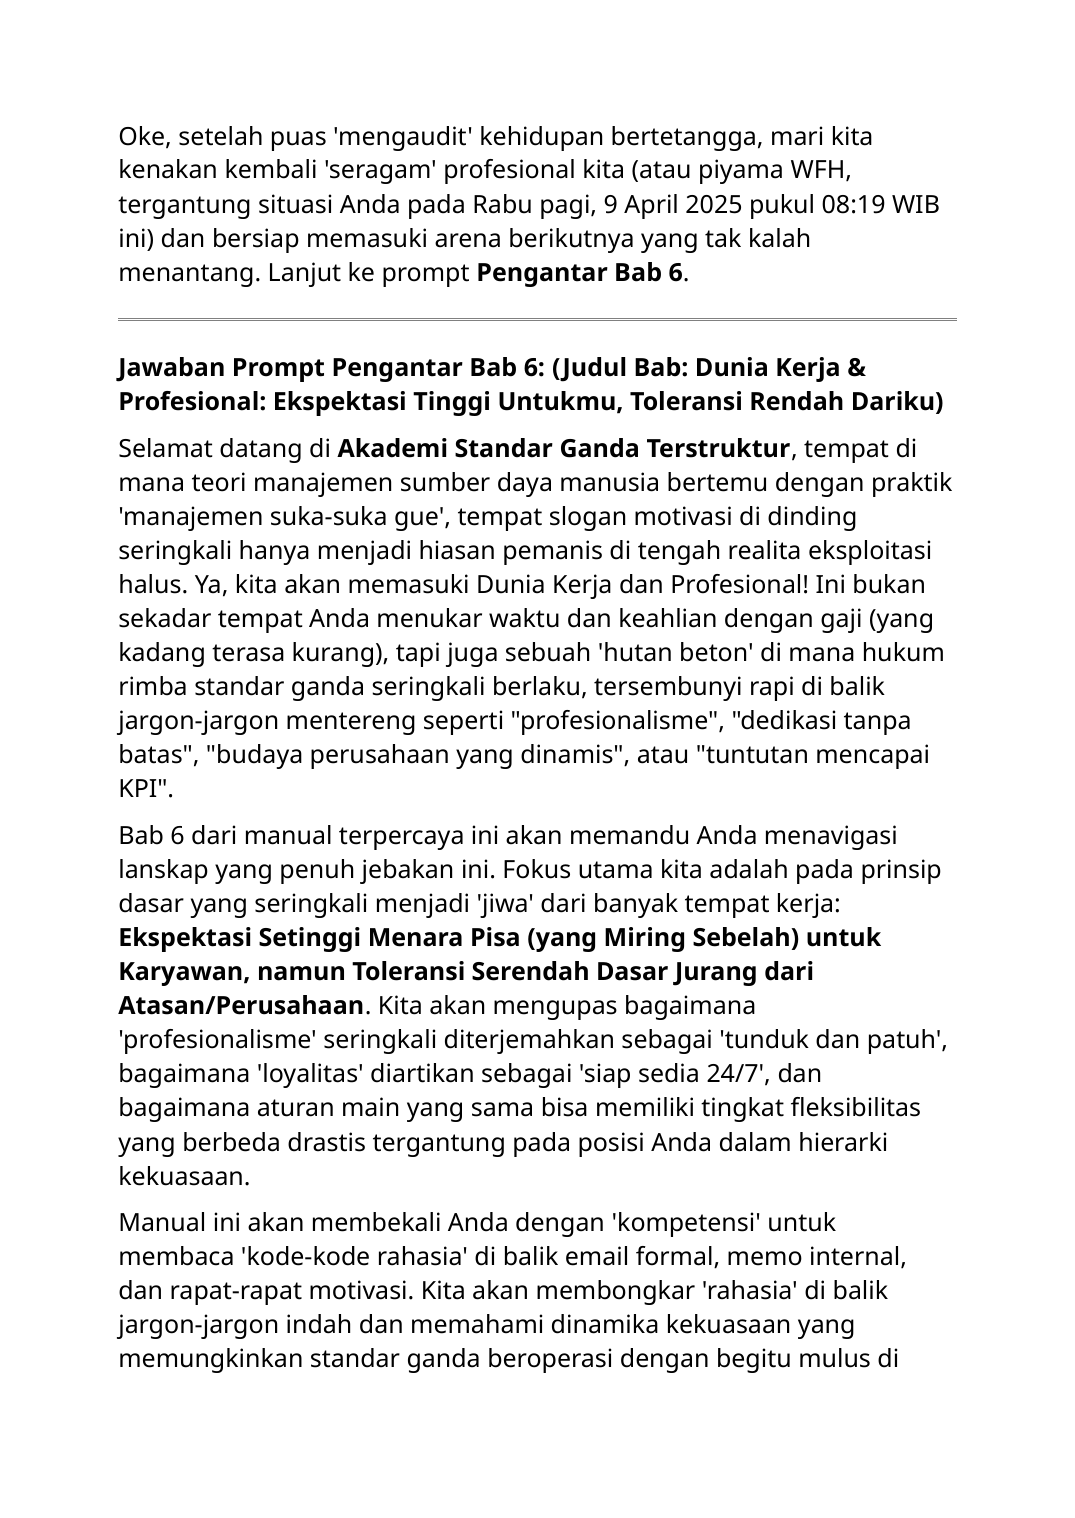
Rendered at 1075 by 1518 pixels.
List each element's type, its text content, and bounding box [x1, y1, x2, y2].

text Selamat datang di Akademi Standar Ganda Terstruktur, tempat di mana teori manajemen sumber daya manusia bertemu dengan praktik 'manajemen suka-suka gue', tempat slogan motivasi di dinding seringkali hanya menjadi hiasan pemanis di tengah realita eksploitasi halus. Ya, kita akan memasuki Dunia Kerja dan Profesional! Ini bukan sekadar tempat Anda menukar waktu dan keahlian dengan gaji (yang kadang terasa kurang), tapi juga sebuah 'hutan beton' di mana hukum rimba standar ganda seringkali berlaku, tersembunyi rapi di balik jargon-jargon mentereng seperti "profesionalisme", "dedikasi tanpa batas", "budaya perusahaan yang dinamis", atau "tuntutan mencapai KPI". [118, 430, 957, 805]
text Bab 6 dari manual terpercaya ini akan memandu Anda menavigasi lanskap yang penuh jebakan ini. Fokus utama kita adalah pada prinsip dasar yang seringkali menjadi 'jiwa' dari banyak tempat kerja: Ekspektasi Setinggi Menara Pisa (yang Miring Sebelah) untuk Karyawan, namun Toleransi Serendah Dasar Jurang dari Atasan/Perusahaan. Kita akan mengupas bagaimana 'profesionalisme' seringkali diterjemahkan sebagai 'tunduk dan patuh', bagaimana 'loyalitas' diartikan sebagai 'siap sedia 24/7', dan bagaimana aturan main yang sama bisa memiliki tingkat fleksibilitas yang berbeda drastis tergantung pada posisi Anda dalam hierarki kekuasaan. [118, 818, 957, 1192]
text Manual ini akan membekali Anda dengan 'kompetensi' untuk membaca 'kode-kode rahasia' di balik email formal, memo internal, dan rapat-rapat motivasi. Kita akan membongkar 'rahasia' di balik jargon-jargon indah dan memahami dinamika kekuasaan yang memungkinkan standar ganda beroperasi dengan begitu mulus di [118, 1205, 957, 1375]
text Jawaban Prompt Pengantar Bab 6: (Judul Bab: Dunia Kerja & Profesional: Ekspektasi Tinggi Untukmu, Toleransi Rendah Dariku) [118, 350, 957, 418]
text Oke, setelah puas 'mengaudit' kehidupan bertetangga, mari kita kenakan kembali 'seragam' profesional kita (atau piyama WFH, tergantung situasi Anda pada Rabu pagi, 9 April 2025 pukul 08:19 WIB ini) dan bersiap memasuki arena berikutnya yang tak kalah menantang. Lanjut ke prompt Pengantar Bab 6. [118, 118, 957, 288]
